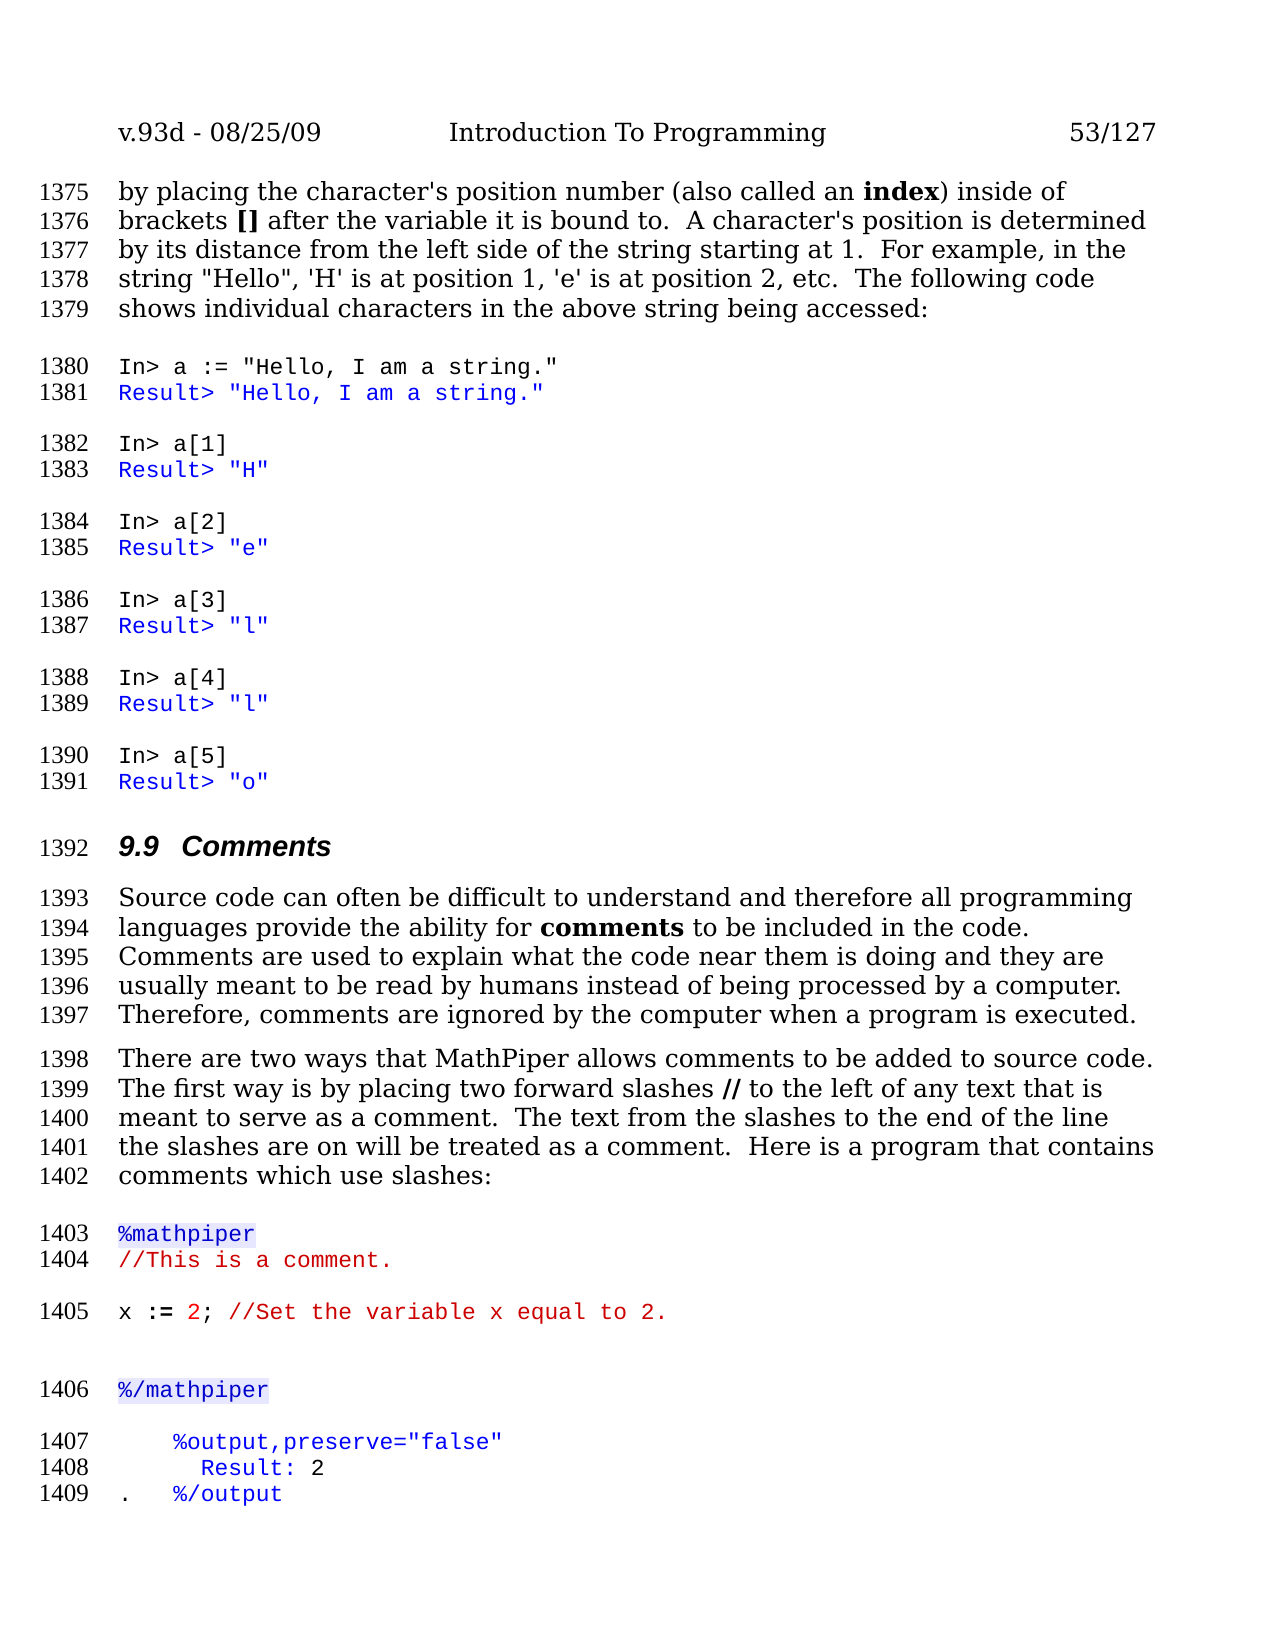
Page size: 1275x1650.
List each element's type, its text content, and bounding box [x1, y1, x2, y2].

text Result> "e" [118, 537, 1157, 562]
subtitle Comments [118, 829, 1157, 862]
text Result> "l" [118, 692, 1157, 718]
text Result: 2 [118, 1456, 1157, 1482]
text by placing the character's position number (also called an index) inside of brackets [] after the variable it is bound to. A character's position is determined by its distance from the left side of the string starting at 1. For example, in the string "Hello", 'H' is at position 1, 'e' is at position 2, etc. The following code shows individual characters in the above string being accessed: [118, 177, 1157, 323]
text In> a[4] [118, 666, 1157, 692]
text In> a[2] [118, 511, 1157, 537]
text In> a[1] [118, 433, 1157, 459]
text Result> "Hello, I am a string." [118, 381, 1157, 407]
text In> a := "Hello, I am a string." [118, 355, 1157, 381]
text . %/output [118, 1482, 1157, 1508]
text Result> "o" [118, 770, 1157, 796]
text Source code can often be difficult to understand and therefore all programming languages provide the ability for comments to be included in the code. Comments are used to explain what the code near them is doing and they are usually meant to be read by humans instead of being processed by a computer. Therefore, comments are ignored by the computer when a program is executed. [118, 883, 1157, 1029]
text %mathpiper [118, 1222, 1157, 1248]
text %output,preserve="false" [118, 1430, 1157, 1456]
text //This is a comment. [118, 1248, 1157, 1274]
text %/mathpiper [118, 1378, 1157, 1404]
text Result> "H" [118, 459, 1157, 485]
text There are two ways that MathPiper allows comments to be added to source code. The first way is by placing two forward slashes // to the left of any text that is meant to serve as a comment. The text from the slashes to the end of the line the slashes are on will be treated as a comment. Here is a program that contains comments which use slashes: [118, 1044, 1157, 1191]
text In> a[5] [118, 744, 1157, 770]
text Result> "l" [118, 614, 1157, 640]
text x := 2; //Set the variable x equal to 2. [118, 1300, 1157, 1326]
text In> a[3] [118, 588, 1157, 614]
